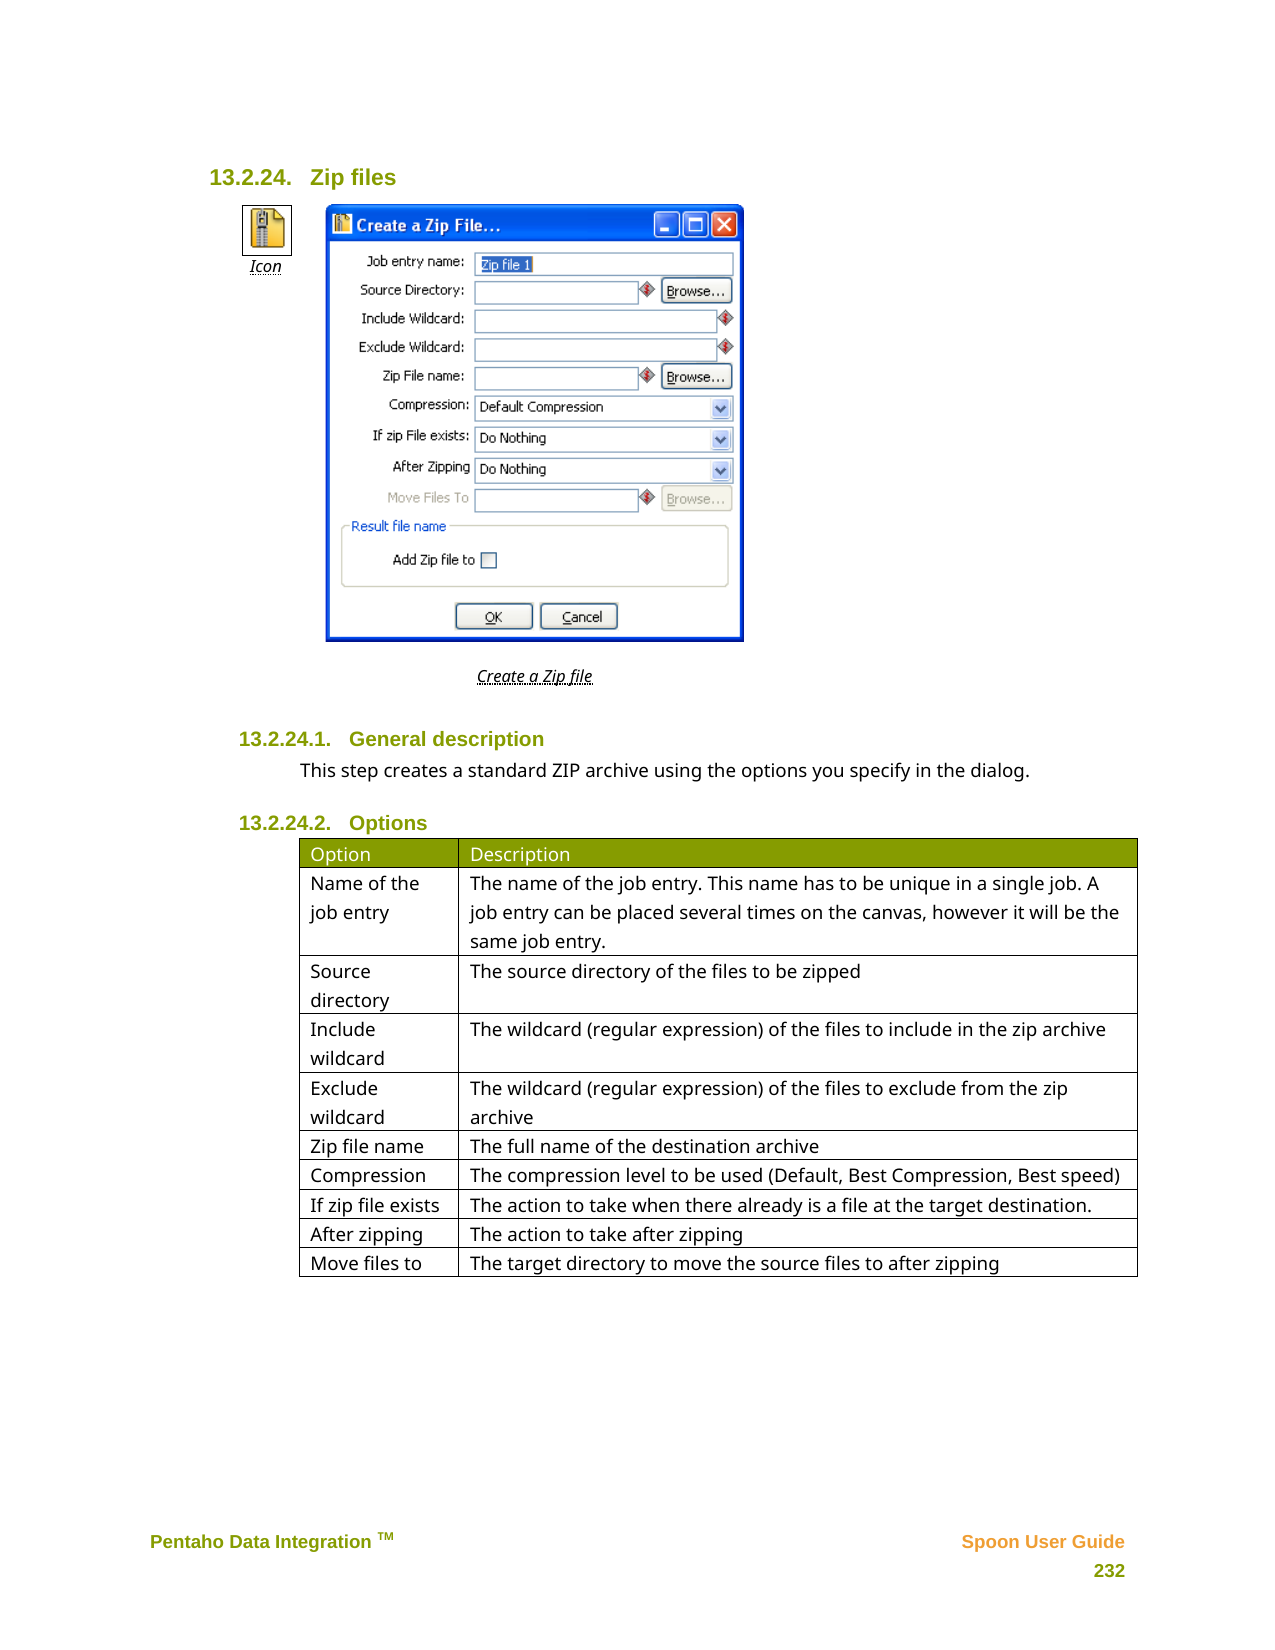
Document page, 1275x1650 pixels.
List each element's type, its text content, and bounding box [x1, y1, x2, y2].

table_cell The compression level to be used (Default, Best Compression, Best speed) [459, 1160, 1137, 1188]
table_header Description [459, 839, 1137, 867]
table_cell Include wildcard [300, 1014, 458, 1072]
table_cell The target directory to move the source files to after zipping [459, 1248, 1137, 1276]
picture [325, 204, 744, 642]
table_cell The name of the job entry. This name has to be unique in a single job. A job entry can be placed several times on the canvas, however it will be the same job entry. [459, 868, 1137, 955]
table_cell The wildcard (regular expression) of the files to include in the zip archive [459, 1014, 1137, 1072]
subtitle Options [239, 802, 1125, 837]
table_cell The wildcard (regular expression) of the files to exclude from the zip archive [459, 1073, 1137, 1130]
table_cell The source directory of the files to be zipped [459, 956, 1137, 1013]
table_cell The action to take after zipping [459, 1219, 1137, 1247]
table_cell Compression [300, 1160, 458, 1188]
table_cell Exclude wildcard [300, 1073, 458, 1130]
table_cell Move files to [300, 1248, 458, 1276]
table_cell The action to take when there already is a file at the target destination. [459, 1190, 1137, 1218]
text Create a Zip file [326, 664, 745, 687]
text Icon [241, 254, 292, 278]
subtitle Zip files [209, 157, 1125, 192]
table_cell If zip file exists [300, 1190, 458, 1218]
picture [244, 208, 289, 252]
table_cell Name of the job entry [300, 868, 458, 955]
table_cell After zipping [300, 1219, 458, 1247]
text This step creates a standard ZIP archive using the options you specify in the dialog. [300, 754, 1125, 783]
table_cell Source directory [300, 956, 458, 1013]
table_cell The full name of the destination archive [459, 1131, 1137, 1159]
subtitle General description [239, 719, 1125, 754]
table_header Option [300, 839, 458, 867]
table_cell Zip file name [300, 1131, 458, 1159]
